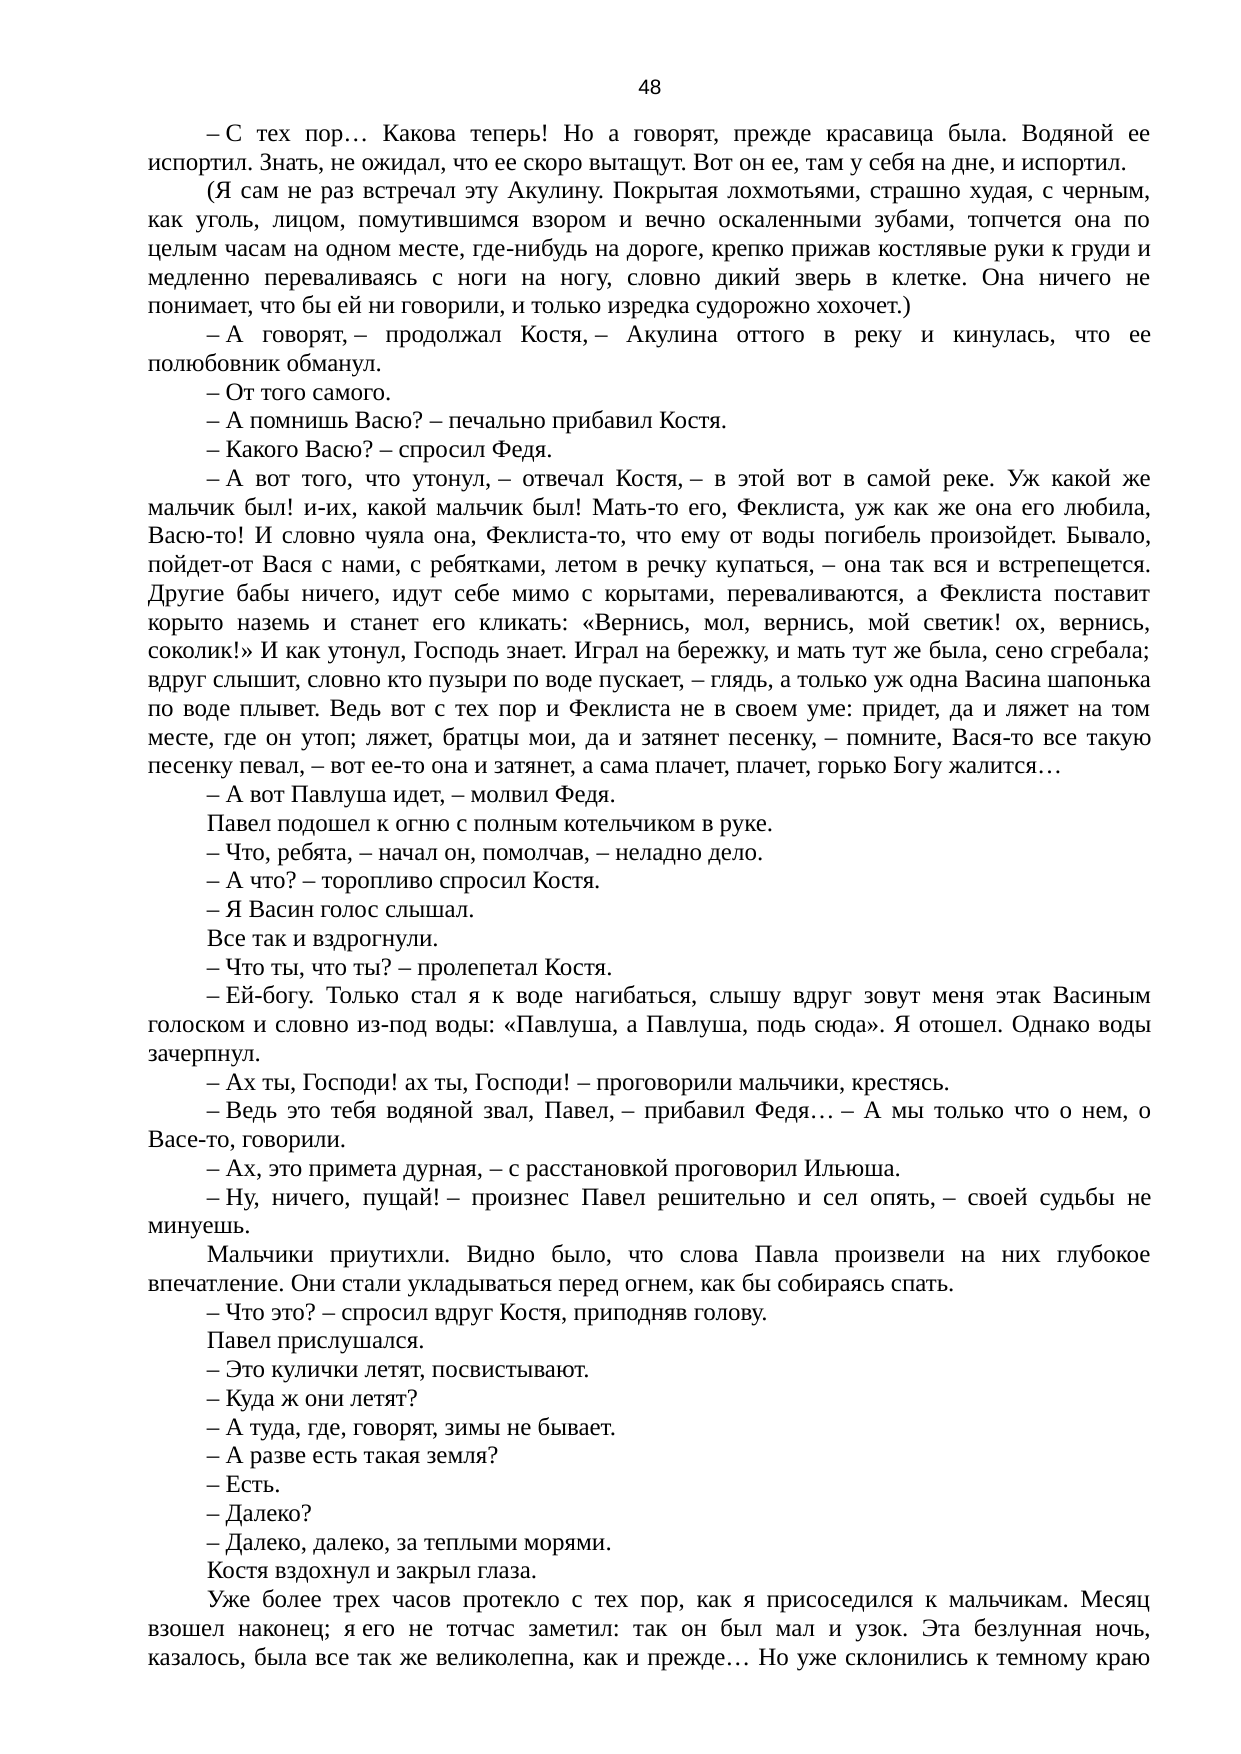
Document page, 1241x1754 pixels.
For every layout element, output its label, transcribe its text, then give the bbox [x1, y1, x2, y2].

text – Что ты, что ты? – пролепетал Костя. [148, 952, 1152, 981]
text – От того самого. [148, 377, 1152, 406]
text Уже более трех часов протекло с тех пор, как я присоседился к мальчикам. Месяц взошел наконец; я его не тотчас заметил: так он был мал и узок. Эта безлунная ночь, казалось, была все так же великолепна, как и прежде… Но уже склонились к темному краю [148, 1584, 1152, 1671]
text Павел прислушался. [148, 1326, 1152, 1354]
text – А разве есть такая земля? [148, 1441, 1152, 1469]
text – Ах, это примета дурная, – с расстановкой проговорил Ильюша. [148, 1153, 1152, 1182]
text Мальчики приутихли. Видно было, что слова Павла произвели на них глубокое впечатление. Они стали укладываться перед огнем, как бы собираясь спать. [148, 1239, 1152, 1297]
text – А туда, где, говорят, зимы не бывает. [148, 1412, 1152, 1441]
text – Есть. [148, 1469, 1152, 1498]
text (Я сам не раз встречал эту Акулину. Покрытая лохмотьями, страшно худая, с черным, как уголь, лицом, помутившимся взором и вечно оскаленными зубами, топчется она по целым часам на одном месте, где‑нибудь на дороге, крепко прижав костлявые руки к груди и медленно переваливаясь с ноги на ногу, словно дикий зверь в клетке. Она ничего не понимает, что бы ей ни говорили, и только изредка судорожно хохочет.) [148, 176, 1152, 319]
text – Куда ж они летят? [148, 1383, 1152, 1412]
text – Что это? – спросил вдруг Костя, приподняв голову. [148, 1297, 1152, 1326]
text – Ей‑богу. Только стал я к воде нагибаться, слышу вдруг зовут меня этак Васиным голоском и словно из‑под воды: «Павлуша, а Павлуша, подь сюда». Я отошел. Однако воды зачерпнул. [148, 981, 1152, 1067]
text – Это кулички летят, посвистывают. [148, 1354, 1152, 1383]
text – Я Васин голос слышал. [148, 894, 1152, 923]
text – А говорят, – продолжал Костя, – Акулина оттого в реку и кинулась, что ее полюбовник обманул. [148, 319, 1152, 377]
text – А вот Павлуша идет, – молвил Федя. [148, 779, 1152, 808]
text – С тех пор… Какова теперь! Но а говорят, прежде красавица была. Водяной ее испортил. Знать, не ожидал, что ее скоро вытащут. Вот он ее, там у себя на дне, и испортил. [148, 118, 1152, 176]
text – Какого Васю? – спросил Федя. [148, 434, 1152, 463]
text – Далеко? [148, 1498, 1152, 1527]
text – А помнишь Васю? – печально прибавил Костя. [148, 406, 1152, 434]
text – Ах ты, Господи! ах ты, Господи! – проговорили мальчики, крестясь. [148, 1067, 1152, 1096]
text Павел подошел к огню с полным котельчиком в руке. [148, 808, 1152, 837]
text – Ну, ничего, пущай! – произнес Павел решительно и сел опять, – своей судьбы не минуешь. [148, 1182, 1152, 1239]
text Костя вздохнул и закрыл глаза. [148, 1556, 1152, 1584]
text – А что? – торопливо спросил Костя. [148, 866, 1152, 894]
text – Что, ребята, – начал он, помолчав, – неладно дело. [148, 837, 1152, 866]
text – Далеко, далеко, за теплыми морями. [148, 1527, 1152, 1556]
text – Ведь это тебя водяной звал, Павел, – прибавил Федя… – А мы только что о нем, о Васе‑то, говорили. [148, 1096, 1152, 1153]
text Все так и вздрогнули. [148, 923, 1152, 952]
text – А вот того, что утонул, – отвечал Костя, – в этой вот в самой реке. Уж какой же мальчик был! и‑их, какой мальчик был! Мать‑то его, Феклиста, уж как же она его любила, Васю‑то! И словно чуяла она, Феклиста‑то, что ему от воды погибель произойдет. Бывало, пойдет‑от Вася с нами, с ребятками, летом в речку купаться, – она так вся и встрепещется. Другие бабы ничего, идут себе мимо с корытами, переваливаются, а Феклиста поставит корыто наземь и станет его кликать: «Вернись, мол, вернись, мой светик! ох, вернись, соколик!» И как утонул, Господь знает. Играл на бережку, и мать тут же была, сено сгребала; вдруг слышит, словно кто пузыри по воде пускает, – глядь, а только уж одна Васина шапонька по воде плывет. Ведь вот с тех пор и Феклиста не в своем уме: придет, да и ляжет на том месте, где он утоп; ляжет, братцы мои, да и затянет песенку, – помните, Вася‑то все такую песенку певал, – вот ее‑то она и затянет, а сама плачет, плачет, горько Богу жалится… [148, 463, 1152, 779]
